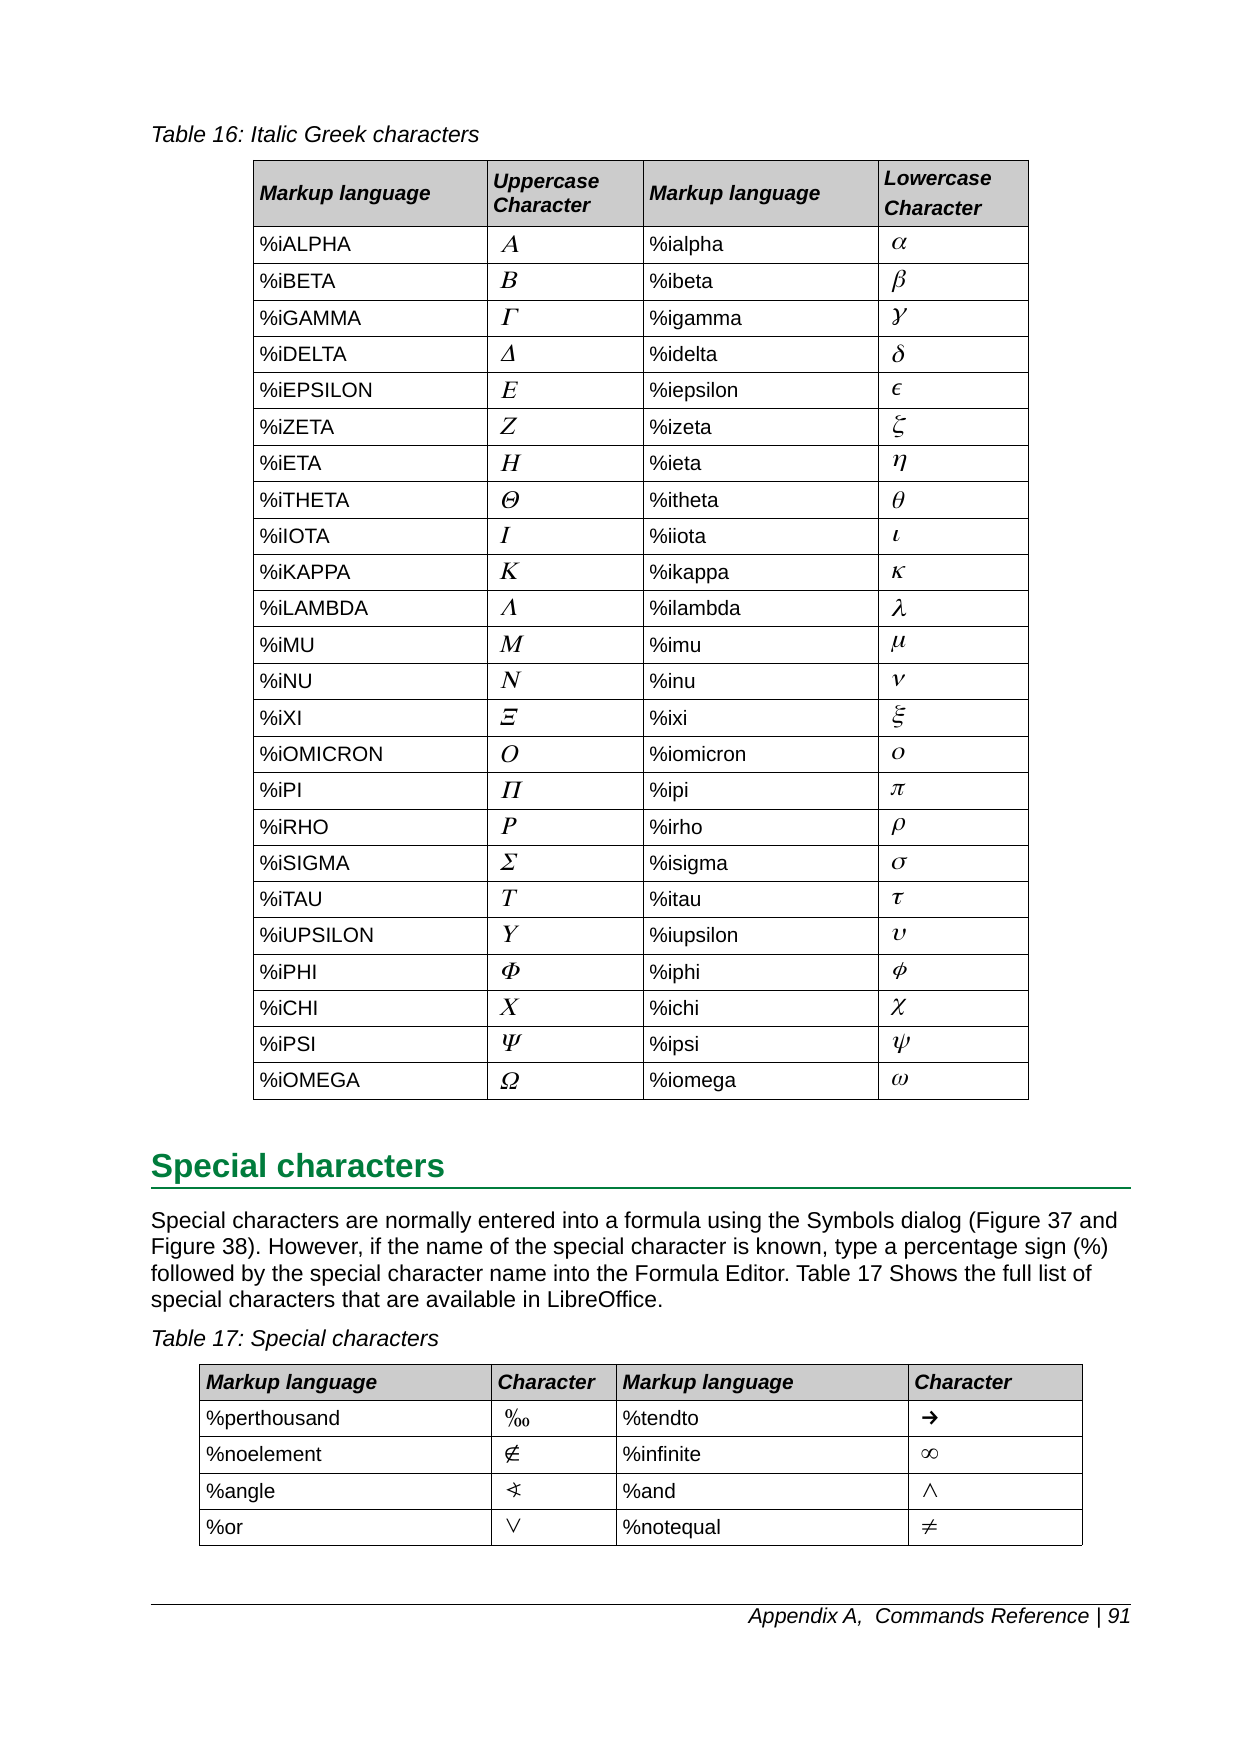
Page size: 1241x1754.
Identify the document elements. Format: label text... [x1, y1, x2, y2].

table_cell %perthousand [200, 1401, 491, 1436]
table_cell %iLAMBDA [254, 591, 487, 626]
text Special characters are normally entered into a formula using the Symbols dialog (Figure 37 and Figure 38). However, if the name of the special character is known, type a percentage sign (%) followed by the special character name into the Formula Editor. Table 17 Shows the full list of special characters that are available in LibreOffice. [151, 1207, 1131, 1312]
table_cell [879, 1027, 1028, 1062]
table_cell %iIOTA [254, 519, 487, 554]
table_cell [488, 1063, 643, 1098]
table_header Lowercase Character [879, 161, 1028, 226]
table_cell %ieta [644, 446, 878, 481]
table_cell %isigma [644, 846, 878, 881]
table_cell %iomicron [644, 737, 878, 772]
table_cell [879, 773, 1028, 808]
table_cell %iepsilon [644, 373, 878, 408]
table_cell [879, 519, 1028, 554]
table_cell %iEPSILON [254, 373, 487, 408]
table_cell %irho [644, 810, 878, 845]
table_cell [909, 1437, 1082, 1472]
table_cell [488, 555, 643, 590]
table_cell [879, 627, 1028, 663]
table_cell %itheta [644, 482, 878, 518]
table_cell [488, 373, 643, 408]
table_cell %iNU [254, 664, 487, 699]
table_cell [488, 773, 643, 808]
table_cell [879, 810, 1028, 845]
table_cell [879, 301, 1028, 336]
table_cell %angle [200, 1474, 491, 1509]
table_cell %iGAMMA [254, 301, 487, 336]
table_cell %iMU [254, 627, 487, 663]
table_cell [909, 1401, 1082, 1436]
table_cell [879, 227, 1028, 262]
table_cell %iOMEGA [254, 1063, 487, 1098]
table_cell [879, 737, 1028, 772]
table_cell %iALPHA [254, 227, 487, 262]
table_cell %ikappa [644, 555, 878, 590]
table_cell %noelement [200, 1437, 491, 1472]
table_cell [879, 882, 1028, 917]
table_cell [488, 227, 643, 262]
table_header Uppercase Character [488, 161, 643, 226]
text Table 16: Italic Greek characters [151, 121, 1131, 147]
table_cell %izeta [644, 409, 878, 445]
table_cell %iBETA [254, 264, 487, 299]
table_cell %iZETA [254, 409, 487, 445]
table_cell [879, 482, 1028, 518]
table_cell %iUPSILON [254, 918, 487, 953]
table_header Character [909, 1365, 1082, 1400]
table_cell [492, 1401, 616, 1436]
table_cell [492, 1510, 616, 1545]
table_cell %and [617, 1474, 908, 1509]
table_cell %iETA [254, 446, 487, 481]
table_cell [488, 519, 643, 554]
table_header Markup language [617, 1365, 908, 1400]
table_cell %infinite [617, 1437, 908, 1472]
table_cell [879, 446, 1028, 481]
table_cell %idelta [644, 337, 878, 372]
table_cell %tendto [617, 1401, 908, 1436]
table_cell [879, 846, 1028, 881]
table_cell %iSIGMA [254, 846, 487, 881]
table_header Character [492, 1365, 616, 1400]
table_cell [488, 482, 643, 518]
table_cell [488, 337, 643, 372]
table_cell %inu [644, 664, 878, 699]
table_cell %igamma [644, 301, 878, 336]
table_cell [488, 1027, 643, 1062]
table_cell [488, 591, 643, 626]
table_cell %ialpha [644, 227, 878, 262]
table_cell %iKAPPA [254, 555, 487, 590]
table_cell %ipi [644, 773, 878, 808]
table_cell [488, 737, 643, 772]
table_cell [488, 664, 643, 699]
table_cell %ixi [644, 700, 878, 736]
table_cell [488, 918, 643, 953]
table_cell [488, 810, 643, 845]
table_cell %notequal [617, 1510, 908, 1545]
table_cell [879, 409, 1028, 445]
table_cell [879, 591, 1028, 626]
table_cell %iphi [644, 955, 878, 990]
table_cell %iXI [254, 700, 487, 736]
table_cell [488, 700, 643, 736]
table_cell %imu [644, 627, 878, 663]
table_cell [879, 555, 1028, 590]
table_cell %ipsi [644, 1027, 878, 1062]
table_cell %iPHI [254, 955, 487, 990]
table_cell %iomega [644, 1063, 878, 1098]
table_cell [909, 1474, 1082, 1509]
table_header Markup language [644, 161, 878, 226]
table_header Markup language [200, 1365, 491, 1400]
table_cell [488, 627, 643, 663]
table_cell [879, 264, 1028, 299]
table_cell %iiota [644, 519, 878, 554]
table_cell %iOMICRON [254, 737, 487, 772]
table_cell [488, 301, 643, 336]
table_cell [488, 446, 643, 481]
table_cell [879, 955, 1028, 990]
table_cell [488, 991, 643, 1026]
table_cell [879, 337, 1028, 372]
table_cell %ibeta [644, 264, 878, 299]
table_cell %iRHO [254, 810, 487, 845]
subtitle Special characters [151, 1146, 1131, 1187]
table_cell [879, 991, 1028, 1026]
table_cell [488, 955, 643, 990]
table_cell %or [200, 1510, 491, 1545]
table_cell [488, 264, 643, 299]
table_cell [909, 1510, 1082, 1545]
table_cell %iPI [254, 773, 487, 808]
table_cell [492, 1437, 616, 1472]
table_cell [879, 664, 1028, 699]
table_cell [492, 1474, 616, 1509]
table_cell [488, 882, 643, 917]
table_cell [879, 918, 1028, 953]
table_header Markup language [254, 161, 487, 226]
table_cell %iCHI [254, 991, 487, 1026]
table_cell [879, 700, 1028, 736]
table_cell %iupsilon [644, 918, 878, 953]
table_cell [879, 373, 1028, 408]
table_cell %iDELTA [254, 337, 487, 372]
table_cell %iTHETA [254, 482, 487, 518]
table_cell %iPSI [254, 1027, 487, 1062]
table_cell %ichi [644, 991, 878, 1026]
table_cell [488, 409, 643, 445]
text Table 17: Special characters [151, 1325, 1131, 1351]
table_cell [488, 846, 643, 881]
table_cell %itau [644, 882, 878, 917]
table_cell [879, 1063, 1028, 1098]
table_cell %ilambda [644, 591, 878, 626]
table_cell %iTAU [254, 882, 487, 917]
